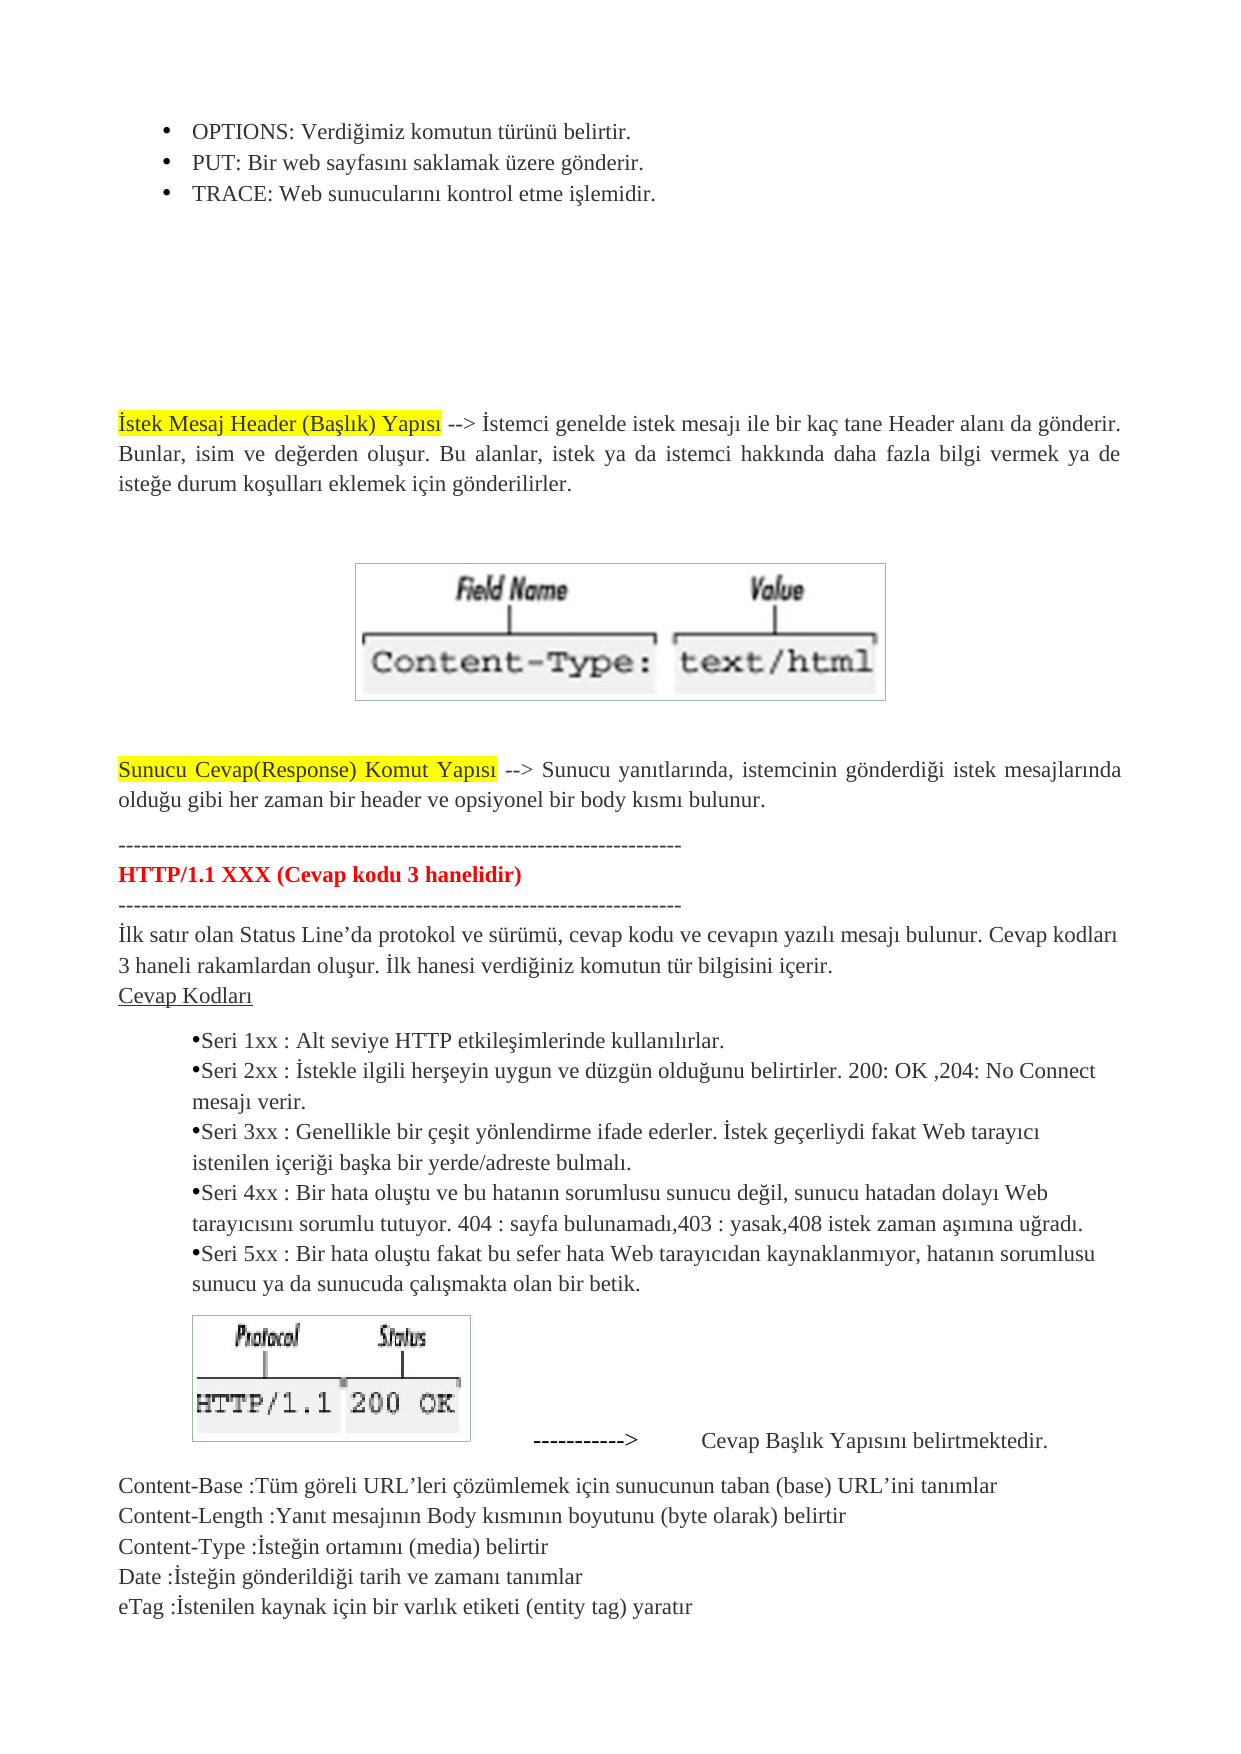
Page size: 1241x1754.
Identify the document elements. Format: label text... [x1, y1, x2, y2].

picture [360, 567, 881, 696]
list Seri 3xx : Genellikle bir çeşit yönlendirme ifade ederler. İstek geçerliydi fakat Web tarayıcı istenilen içeriği başka bir yerde/adreste bulmalı. [118, 1118, 1122, 1175]
text Content-Base :Tüm göreli URL’leri çözümlemek için sunucunun taban (base) URL’ini tanımlar Content-Length :Yanıt mesajının Body kısmının boyutunu (byte olarak) belirtir Content-Type :İsteğin ortamını (media) belirtir Date :İsteğin gönderildiği tarih ve zamanı tanımlar eTag :İstenilen kaynak için bir varlık etiketi (entity tag) yaratır [118, 1472, 1122, 1619]
text -----------> Cevap Başlık Yapısını belirtmektedir. [118, 1436, 1122, 1453]
text -------------------------------------------------------------------------- HTTP/1.1 XXX (Cevap kodu 3 hanelidir) -------------------------------------------------------------------------- İlk satır olan Status Line’da protokol ve sürümü, cevap kodu ve cevapın yazılı mesajı bulunur. Cevap kodları 3 haneli rakamlardan oluşur. İlk hanesi verdiğiniz komutun tür bilgisini içerir. Cevap Kodları [118, 831, 1122, 1008]
list PUT: Bir web sayfasını saklamak üzere gönderir. [162, 149, 1122, 176]
list Seri 2xx : İstekle ilgili herşeyin uygun ve düzgün olduğunu belirtirler. 200: OK ,204: No Connect mesajı verir. [118, 1057, 1122, 1114]
list Seri 1xx : Alt seviye HTTP etkileşimlerinde kullanılırlar. [118, 1027, 1122, 1053]
list OPTIONS: Verdiğimiz komutun türünü belirtir. [162, 118, 1122, 145]
list TRACE: Web sunucularını kontrol etme işlemidir. [162, 179, 1122, 206]
text İstek Mesaj Header (Başlık) Yapısı --> İstemci genelde istek mesajı ile bir kaç tane Header alanı da gönderir. Bunlar, isim ve değerden oluşur. Bu alanlar, istek ya da istemci hakkında daha fazla bilgi vermek ya de isteğe durum koşulları eklemek için gönderilirler. [118, 410, 1122, 496]
text Sunucu Cevap(Response) Komut Yapısı --> Sunucu yanıtlarında, istemcinin gönderdiği istek mesajlarında olduğu gibi her zaman bir header ve opsiyonel bir body kısmı bulunur. [118, 726, 1122, 812]
list Seri 5xx : Bir hata oluştu fakat bu sefer hata Web tarayıcıdan kaynaklanmıyor, hatanın sorumlusu sunucu ya da sunucuda çalışmakta olan bir betik. [118, 1240, 1122, 1297]
list Seri 4xx : Bir hata oluştu ve bu hatanın sorumlusu sunucu değil, sunucu hatadan dolayı Web tarayıcısını sorumlu tutuyor. 404 : sayfa bulunamadı,403 : yasak,408 istek zaman aşımına uğradı. [118, 1179, 1122, 1236]
picture [197, 1320, 465, 1436]
